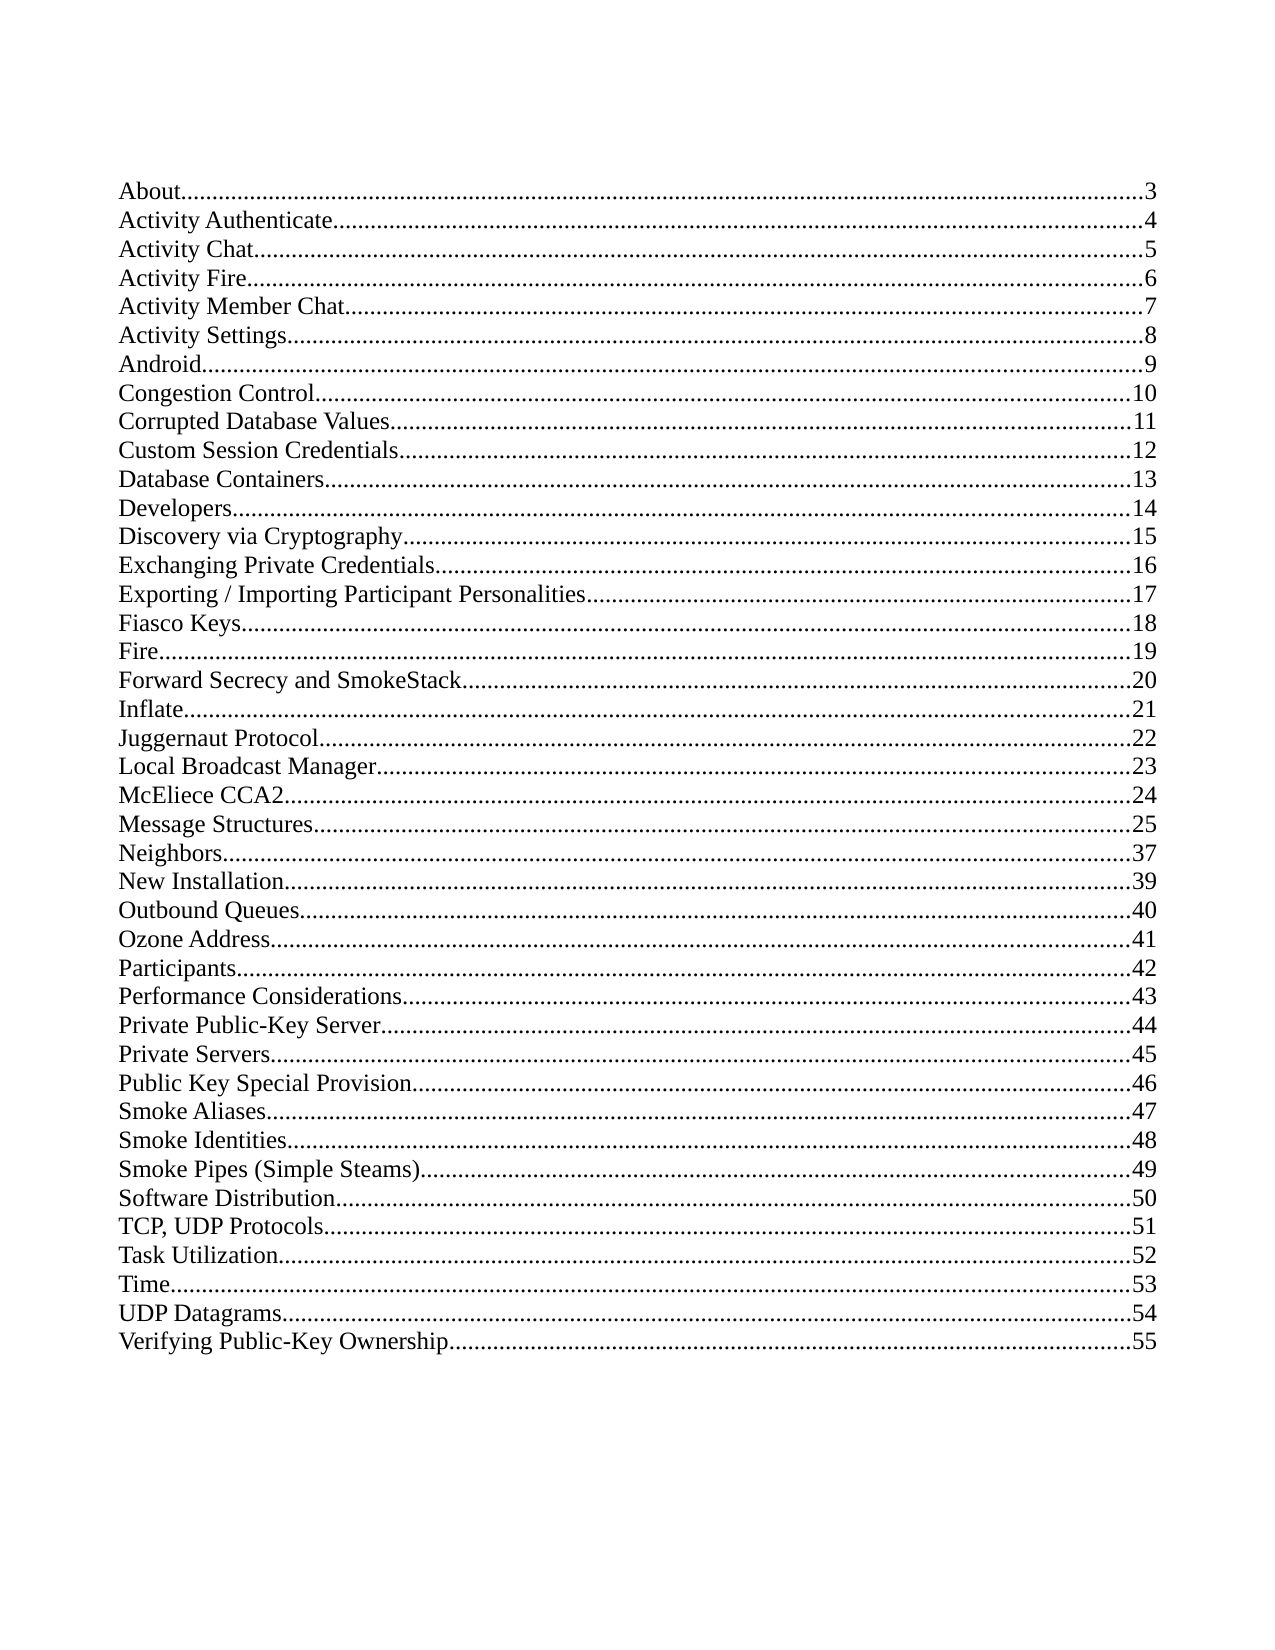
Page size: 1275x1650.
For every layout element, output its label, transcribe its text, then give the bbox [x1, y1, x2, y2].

text Participants 42 [118, 953, 1157, 981]
text Public Key Special Provision 46 [118, 1068, 1157, 1096]
text Time 53 [118, 1269, 1157, 1298]
text Activity Settings 8 [118, 320, 1157, 349]
text Smoke Aliases 47 [118, 1096, 1157, 1125]
text Custom Session Credentials 12 [118, 435, 1157, 464]
text Neighbors 37 [118, 838, 1157, 866]
text McEliece CCA2 24 [118, 780, 1157, 809]
text About 3 [118, 176, 1157, 205]
text Congestion Control 10 [118, 378, 1157, 406]
text Exporting / Importing Participant Personalities 17 [118, 579, 1157, 608]
text Software Distribution 50 [118, 1183, 1157, 1211]
text Private Public-Key Server 44 [118, 1010, 1157, 1039]
text Performance Considerations 43 [118, 981, 1157, 1010]
text Local Broadcast Manager 23 [118, 751, 1157, 780]
text Smoke Pipes (Simple Steams) 49 [118, 1154, 1157, 1183]
text Fire 19 [118, 636, 1157, 665]
text Inflate 21 [118, 694, 1157, 723]
text New Installation 39 [118, 866, 1157, 895]
text Database Containers 13 [118, 464, 1157, 493]
text Verifying Public-Key Ownership 55 [118, 1326, 1157, 1355]
text Fiasco Keys 18 [118, 608, 1157, 636]
text UDP Datagrams 54 [118, 1298, 1157, 1326]
text Ozone Address 41 [118, 924, 1157, 953]
text Juggernaut Protocol 22 [118, 723, 1157, 751]
text Android 9 [118, 349, 1157, 378]
text Activity Chat 5 [118, 234, 1157, 263]
text Activity Authenticate 4 [118, 205, 1157, 234]
text Task Utilization 52 [118, 1240, 1157, 1269]
text Activity Member Chat 7 [118, 291, 1157, 320]
text TCP, UDP Protocols 51 [118, 1211, 1157, 1240]
text Developers 14 [118, 493, 1157, 521]
text Outbound Queues 40 [118, 895, 1157, 924]
text Discovery via Cryptography 15 [118, 521, 1157, 550]
text Smoke Identities 48 [118, 1125, 1157, 1154]
text Message Structures 25 [118, 809, 1157, 838]
text Exchanging Private Credentials 16 [118, 550, 1157, 579]
text Private Servers 45 [118, 1039, 1157, 1068]
text Forward Secrecy and SmokeStack 20 [118, 665, 1157, 694]
text Activity Fire 6 [118, 263, 1157, 291]
text Corrupted Database Values 11 [118, 406, 1157, 435]
